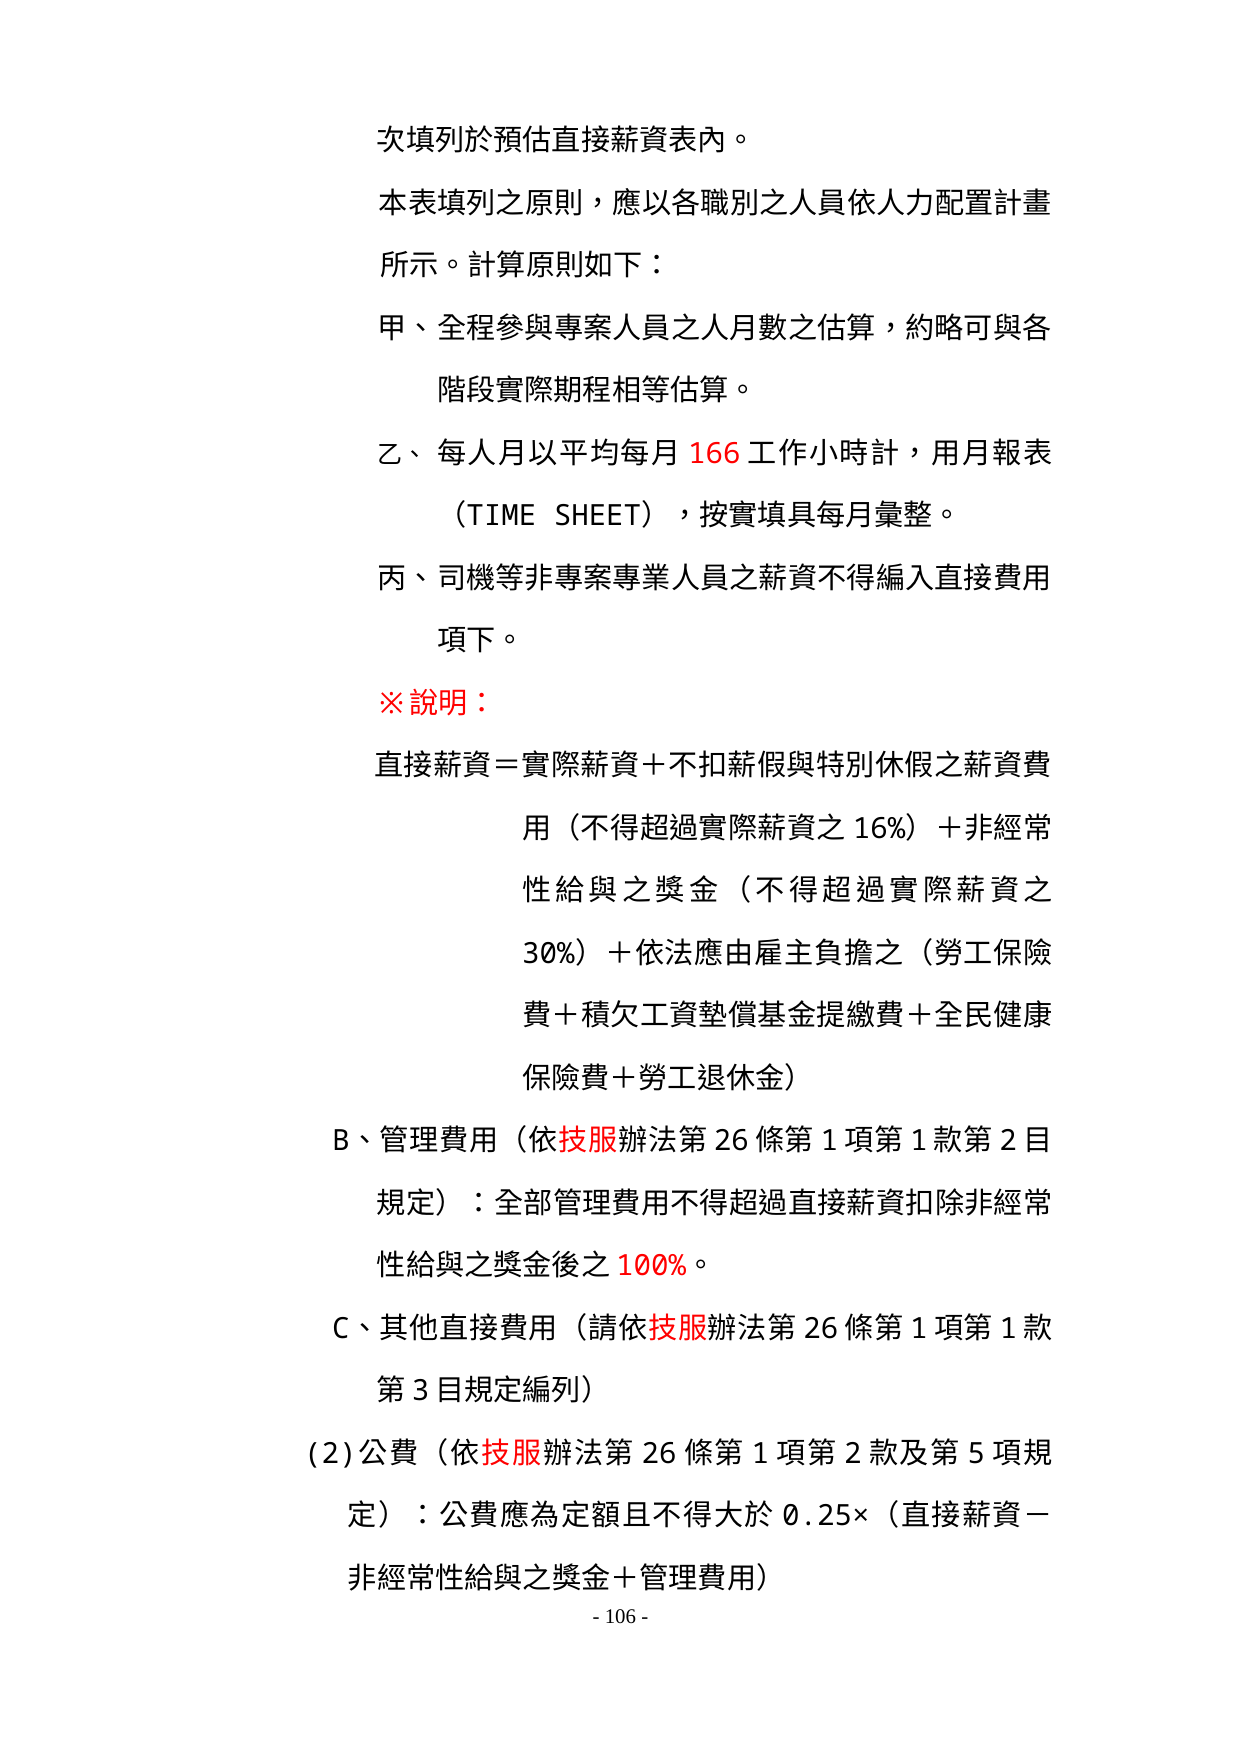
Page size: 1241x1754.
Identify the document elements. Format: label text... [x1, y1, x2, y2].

text B、管理費用（依技服辦法第26條第1項第1款第2目規定）：全部管理費用不得超過直接薪資扣除非經常性給與之獎金後之100%。 [332, 1096, 1053, 1284]
text 次填列於預估直接薪資表內。 [332, 96, 1053, 159]
text (2)公費（依技服辦法第26條第1項第2款及第5項規定）：公費應為定額且不得大於0.25×（直接薪資－非經常性給與之獎金＋管理費用） [304, 1409, 1053, 1596]
text ※說明： [374, 659, 1053, 721]
list 司機等非專案專業人員之薪資不得編入直接費用項下。 [377, 534, 1053, 659]
list 每人月以平均每月166工作小時計，用月報表（TIME SHEET），按實填具每月彙整。 [377, 409, 1053, 534]
text 本表填列之原則，應以各職別之人員依人力配置計畫所示。計算原則如下： [379, 159, 1053, 284]
list 全程參與專案人員之人月數之估算，約略可與各階段實際期程相等估算。 [377, 284, 1053, 409]
text C、其他直接費用（請依技服辦法第26條第1項第1款第3目規定編列） [332, 1284, 1053, 1409]
text 直接薪資＝實際薪資＋不扣薪假與特別休假之薪資費用（不得超過實際薪資之16%）＋非經常性給與之獎金（不得超過實際薪資之30%）＋依法應由雇主負擔之（勞工保險費＋積欠工資墊償基金提繳費＋全民健康保險費＋勞工退休金） [374, 721, 1053, 1096]
